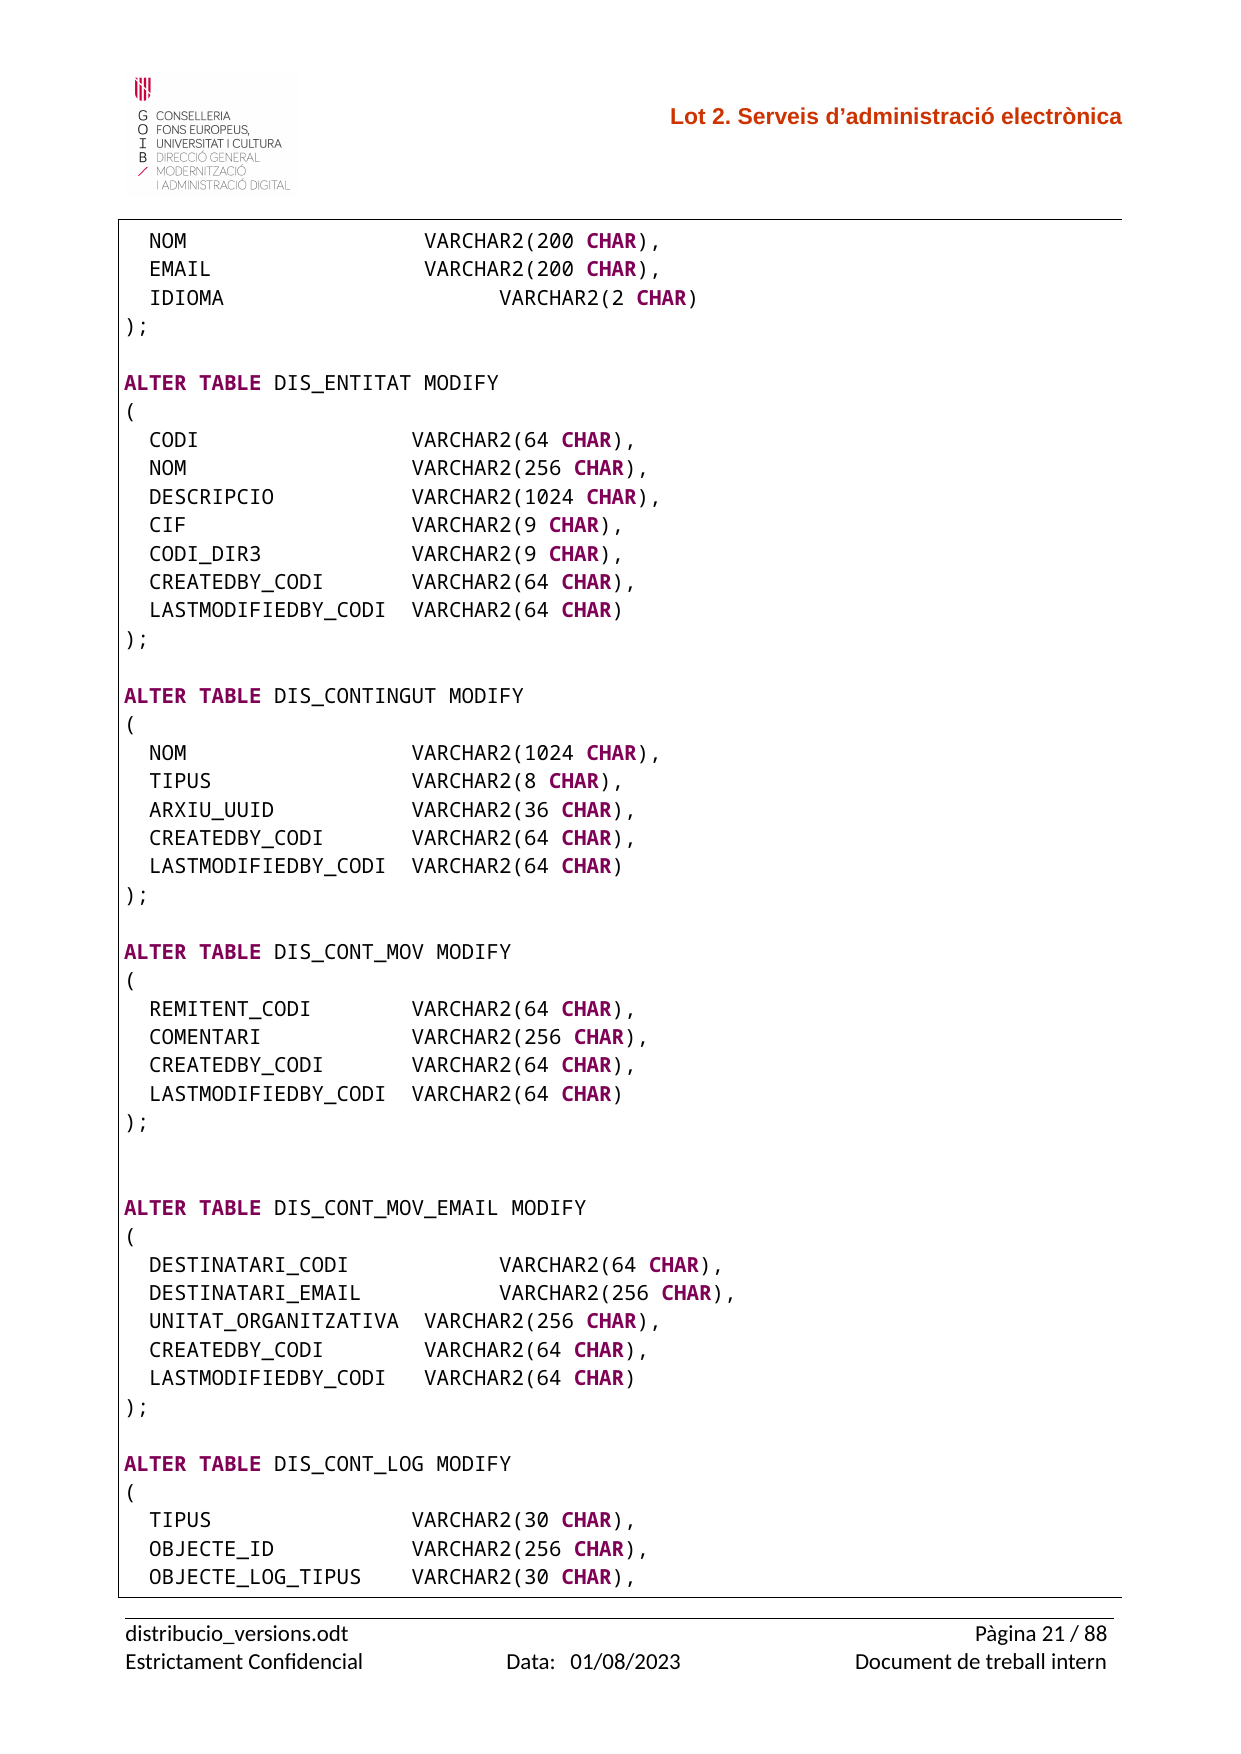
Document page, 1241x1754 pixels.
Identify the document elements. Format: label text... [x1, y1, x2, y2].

picture [126, 70, 299, 197]
table_header NOM VARCHAR2(200 CHAR), EMAIL VARCHAR2(200 CHAR), IDIOMA VARCHAR2(2 CHAR) ); ALTER TABLE DIS_ENTITAT MODIFY ( CODI VARCHAR2(64 CHAR), NOM VARCHAR2(256 CHAR), DESCRIPCIO VARCHAR2(1024 CHAR), CIF VARCHAR2(9 CHAR), CODI_DIR3 VARCHAR2(9 CHAR), CREATEDBY_CODI VARCHAR2(64 CHAR), LASTMODIFIEDBY_CODI VARCHAR2(64 CHAR) ); ALTER TABLE DIS_CONTINGUT MODIFY ( NOM VARCHAR2(1024 CHAR), TIPUS VARCHAR2(8 CHAR), ARXIU_UUID VARCHAR2(36 CHAR), CREATEDBY_CODI VARCHAR2(64 CHAR), LASTMODIFIEDBY_CODI VARCHAR2(64 CHAR) ); ALTER TABLE DIS_CONT_MOV MODIFY ( REMITENT_CODI VARCHAR2(64 CHAR), COMENTARI VARCHAR2(256 CHAR), CREATEDBY_CODI VARCHAR2(64 CHAR), LASTMODIFIEDBY_CODI VARCHAR2(64 CHAR) ); ALTER TABLE DIS_CONT_MOV_EMAIL MODIFY ( DESTINATARI_CODI VARCHAR2(64 CHAR), DESTINATARI_EMAIL VARCHAR2(256 CHAR), UNITAT_ORGANITZATIVA VARCHAR2(256 CHAR), CREATEDBY_CODI VARCHAR2(64 CHAR), LASTMODIFIEDBY_CODI VARCHAR2(64 CHAR) ); ALTER TABLE DIS_CONT_LOG MODIFY ( TIPUS VARCHAR2(30 CHAR), OBJECTE_ID VARCHAR2(256 CHAR), OBJECTE_LOG_TIPUS VARCHAR2(30 CHAR), [119, 220, 1122, 1597]
